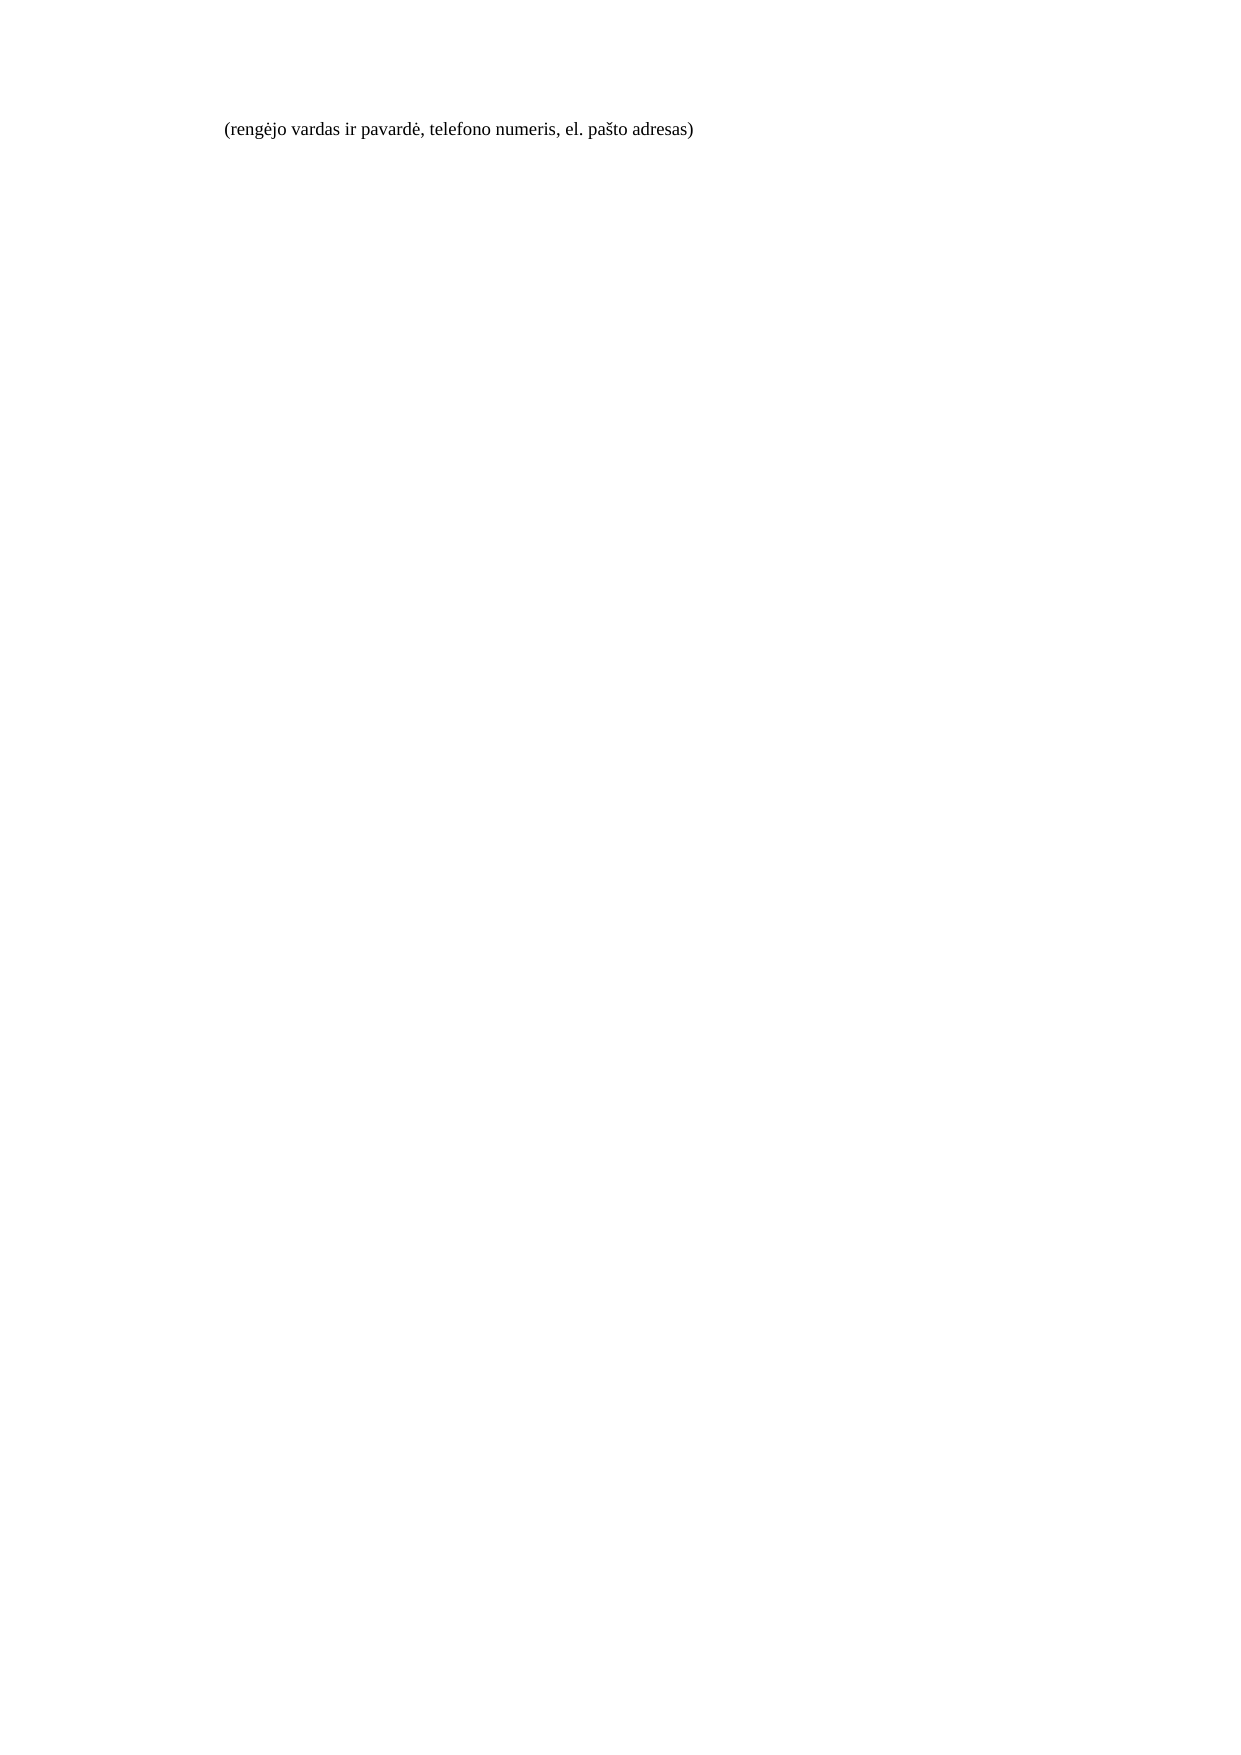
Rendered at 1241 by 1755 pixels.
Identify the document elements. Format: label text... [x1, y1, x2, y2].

text (rengėjo vardas ir pavardė, telefono numeris, el. pašto adresas) [177, 118, 1122, 140]
